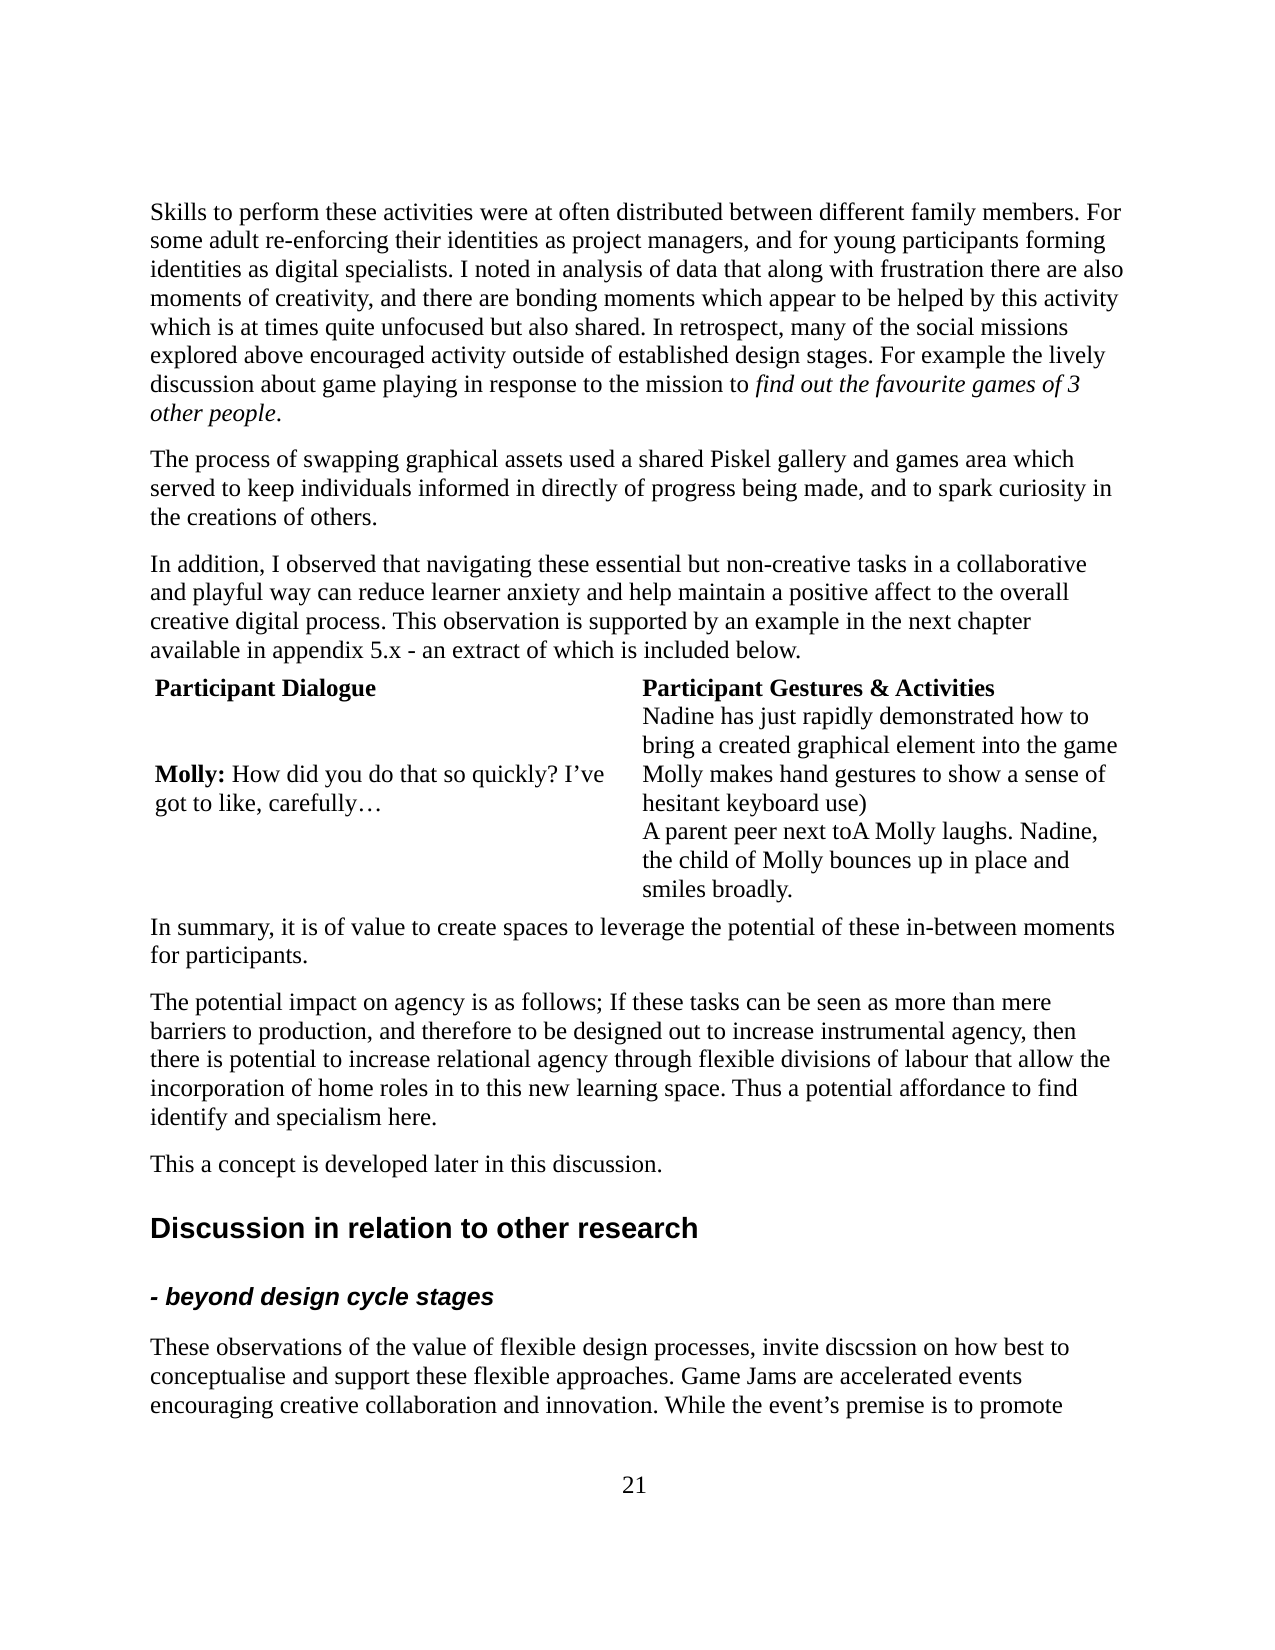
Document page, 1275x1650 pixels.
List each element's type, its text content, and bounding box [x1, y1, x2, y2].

table_header Participant Dialogue [150, 673, 637, 701]
text The potential impact on agency is as follows; If these tasks can be seen as more than mere barriers to production, and therefore to be designed out to increase instrumental agency, then there is potential to increase relational agency through flexible divisions of labour that allow the incorporation of home roles in to this new learning space. Thus a potential affordance to find identify and specialism here. [150, 987, 1125, 1131]
table_header Participant Gestures & Activities [638, 673, 1125, 701]
text In summary, it is of value to create spaces to leverage the potential of these in-between moments for participants. [150, 912, 1125, 969]
table_cell [150, 816, 637, 903]
text This a concept is developed later in this discussion. [150, 1149, 1125, 1177]
table_cell Molly makes hand gestures to show a sense of hesitant keyboard use) [638, 759, 1125, 816]
table_cell A parent peer next toA Molly laughs. Nadine, the child of Molly bounces up in place and smiles broadly. [638, 816, 1125, 903]
table_cell Molly: How did you do that so quickly? I’ve got to like, carefully… [150, 759, 637, 816]
subtitle Discussion in relation to other research [150, 1211, 1125, 1245]
text Skills to perform these activities were at often distributed between different family members. For some adult re-enforcing their identities as project managers, and for young participants forming identities as digital specialists. I noted in analysis of data that along with frustration there are also moments of creativity, and there are bonding moments which appear to be helped by this activity which is at times quite unfocused but also shared. In retrospect, many of the social missions explored above encouraged activity outside of established design stages. For example the lively discussion about game playing in response to the mission to find out the favourite games of 3 other people. [150, 197, 1125, 427]
text The process of swapping graphical assets used a shared Piskel gallery and games area which served to keep individuals informed in directly of progress being made, and to spark curiosity in the creations of others. [150, 444, 1125, 531]
table_cell Nadine has just rapidly demonstrated how to bring a created graphical element into the game [638, 701, 1125, 759]
subtitle - beyond design cycle stages [150, 1282, 1125, 1311]
text These observations of the value of flexible design processes, invite discssion on how best to conceptualise and support these flexible approaches. Game Jams are accelerated events encouraging creative collaboration and innovation. While the event’s premise is to promote [150, 1332, 1125, 1419]
table_cell [150, 701, 637, 759]
text In addition, I observed that navigating these essential but non-creative tasks in a collaborative and playful way can reduce learner anxiety and help maintain a positive affect to the overall creative digital process. This observation is supported by an example in the next chapter available in appendix 5.x - an extract of which is included below. [150, 549, 1125, 664]
